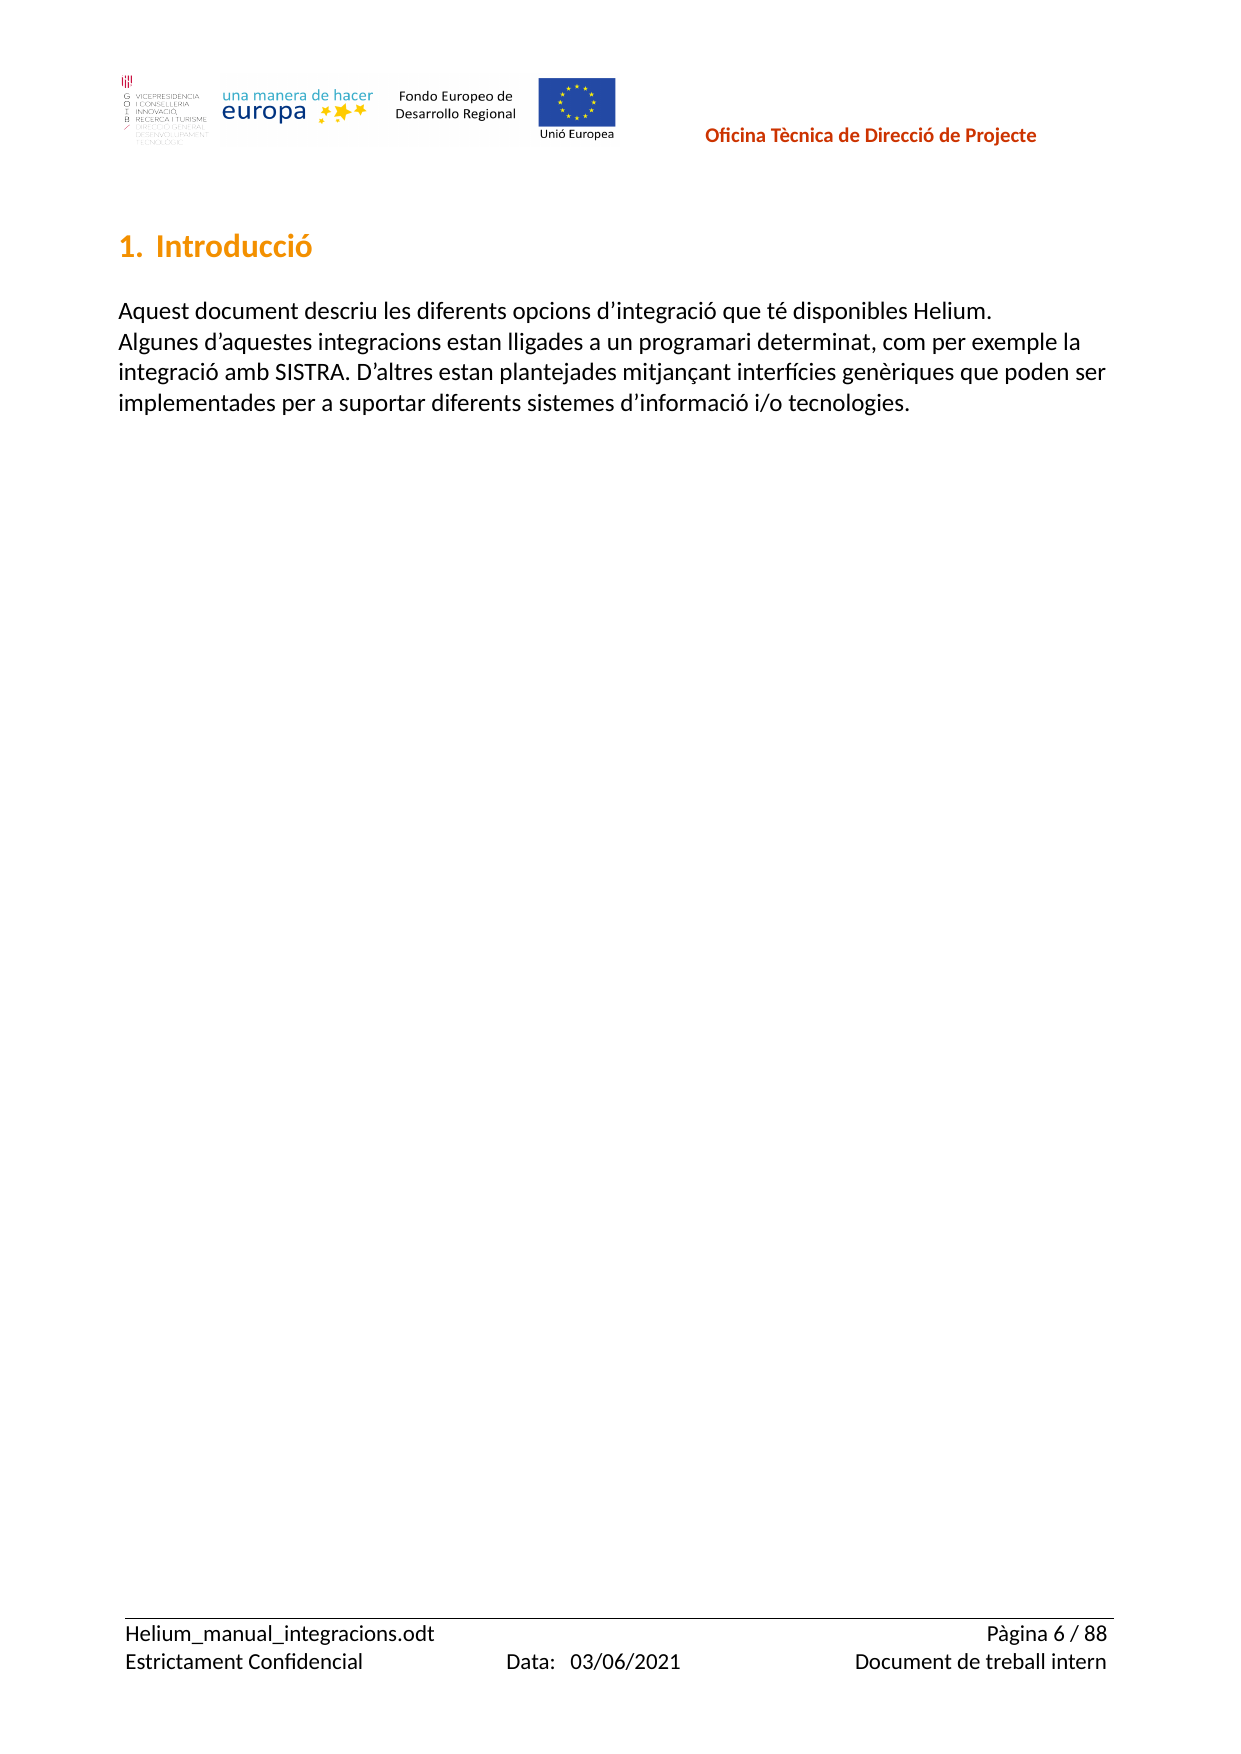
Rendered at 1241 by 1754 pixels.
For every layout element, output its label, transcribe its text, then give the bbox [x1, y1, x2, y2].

subtitle Introducció [118, 225, 1122, 266]
picture [118, 73, 213, 147]
picture [219, 73, 621, 147]
text Aquest document descriu les diferents opcions d’integració que té disponibles Helium. [118, 295, 1122, 326]
text Algunes d’aquestes integracions estan lligades a un programari determinat, com per exemple la integració amb SISTRA. D’altres estan plantejades mitjançant interfícies genèriques que poden ser implementades per a suportar diferents sistemes d’informació i/o tecnologies. [118, 326, 1122, 417]
